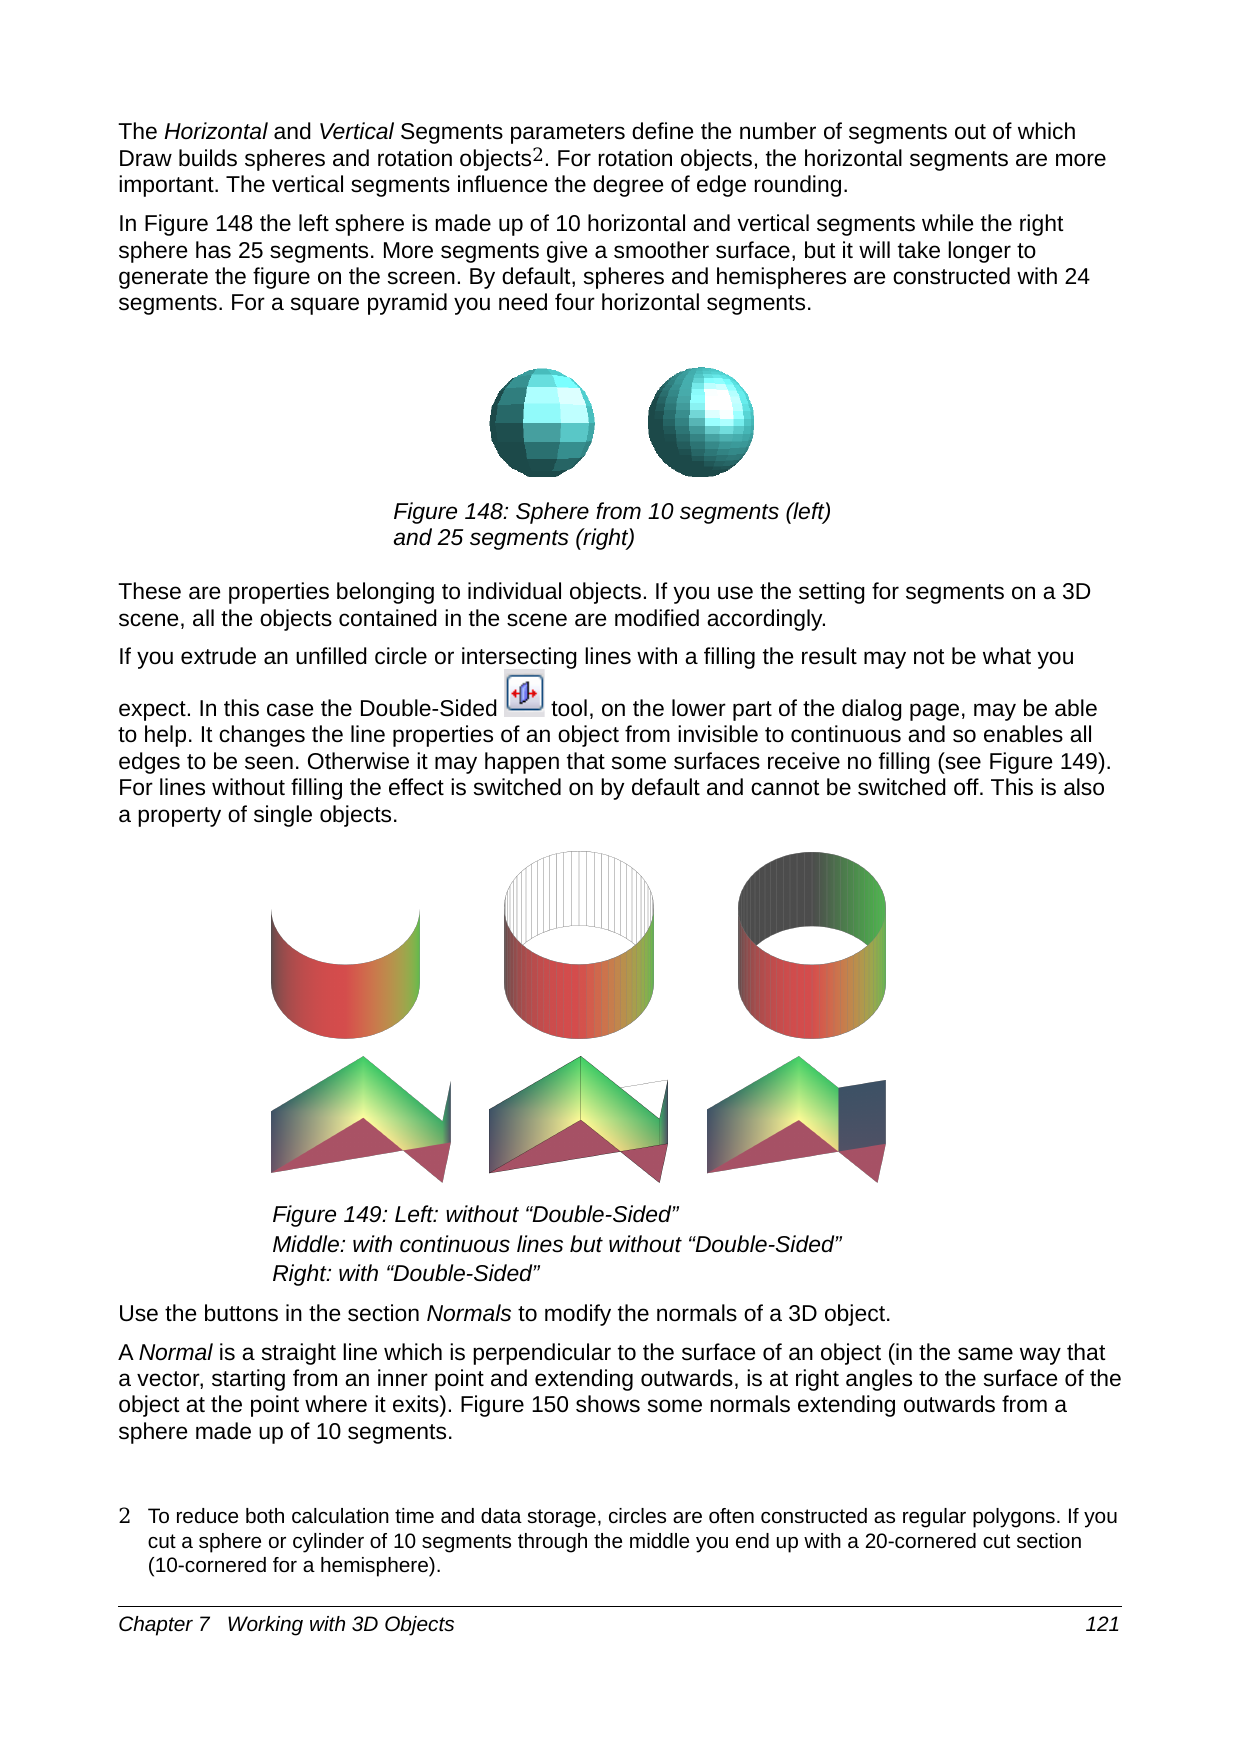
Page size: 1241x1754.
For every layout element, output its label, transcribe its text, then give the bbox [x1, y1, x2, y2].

text A Normal is a straight line which is perpendicular to the surface of an object (in the same way that a vector, starting from an inner point and extending outwards, is at right angles to the surface of the object at the point where it exits). Figure 150 shows some normals extending outwards from a sphere made up of 10 segments. [118, 1338, 1122, 1444]
text Figure 148: Sphere from 10 segments (left) and 25 segments (right) [393, 498, 847, 550]
text Right: with “Double-Sided” [272, 1260, 968, 1286]
text To reduce both calculation time and data storage, circles are often constructed as regular polygons. If you cut a sphere or cylinder of 10 segments through the middle you end up with a 20-cornered cut section (10-cornered for a hemisphere). [118, 1504, 1122, 1576]
picture [472, 340, 768, 492]
text The Horizontal and Vertical Segments parameters define the number of segments out of which Draw builds spheres and rotation objects. For rotation objects, the horizontal segments are more important. The vertical segments influence the degree of edge rounding. [118, 118, 1122, 198]
text Middle: with continuous lines but without “Double-Sided” [272, 1231, 968, 1257]
text Use the buttons in the section Normals to modify the normals of a 3D object. [118, 1300, 1122, 1326]
text If you extrude an unfilled circle or intersecting lines with a filling the result may not be what you expect. In this case the Double-Sided tool, on the lower part of the dialog page, may be able to help. It changes the line properties of an object from invisible to continuous and so enables all edges to be seen. Otherwise it may happen that some surfaces receive no filling (see Figure 149). For lines without filling the effect is switched on by default and cannot be switched off. This is also a property of single objects. [118, 643, 1122, 827]
picture [504, 669, 545, 717]
text In Figure 148 the left sphere is made up of 10 horizontal and vertical segments while the right sphere has 25 segments. More segments give a smoother surface, but it will take longer to generate the figure on the screen. By default, spheres and hemispheres are constructed with 24 segments. For a square pyramid you need four horizontal segments. [118, 210, 1122, 316]
text Figure 149: Left: without “Double-Sided” [272, 1201, 968, 1228]
text These are properties belonging to individual objects. If you use the setting for segments on a 3D scene, all the objects contained in the scene are modified accordingly. [118, 578, 1122, 631]
